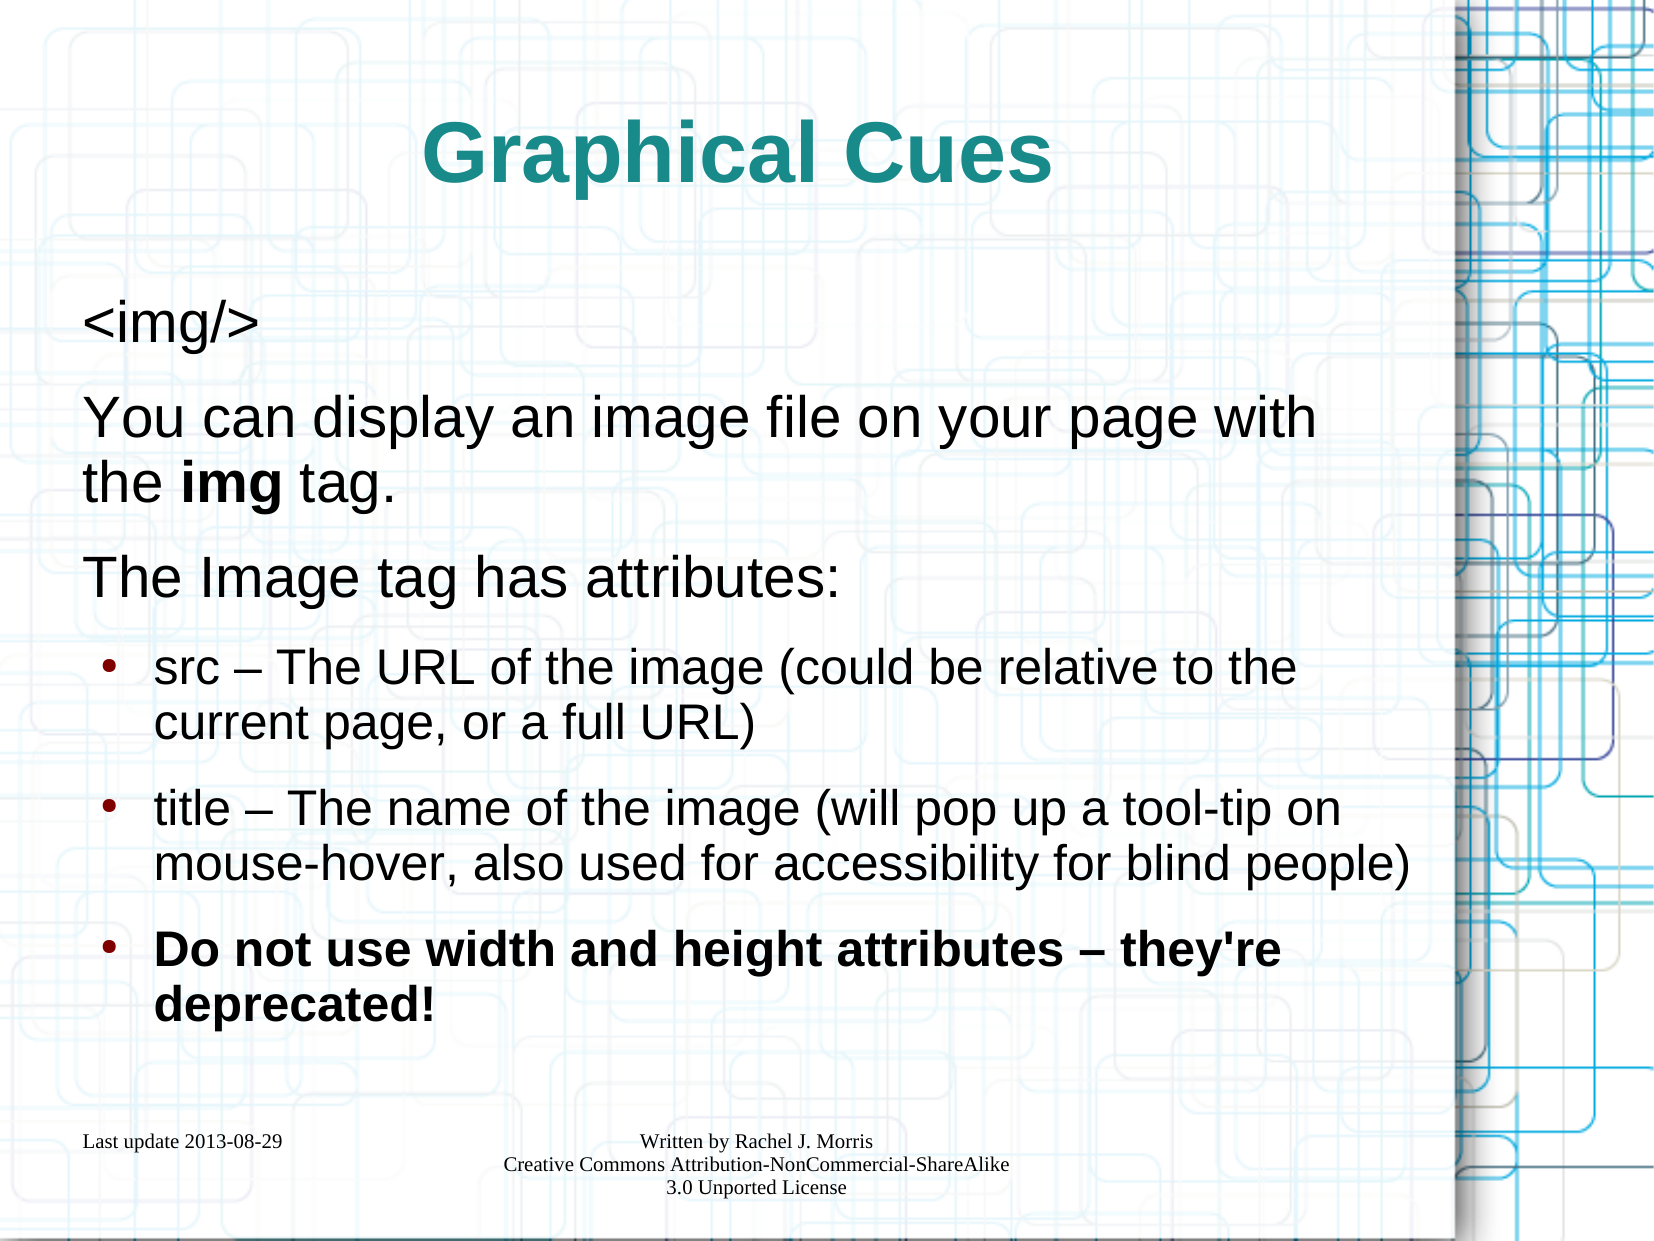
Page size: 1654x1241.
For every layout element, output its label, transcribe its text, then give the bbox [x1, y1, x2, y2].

list <img/> You can display an image file on your page with the img tag. The Image tag has attributes: src – The URL of the image (could be relative to the current page, or a full URL) title – The name of the image (will pop up a tool-tip on mouse-hover, also used for accessibility for blind people) Do not use width and height attributes – they're deprecated! [82, 290, 1418, 1033]
picture [0, 0, 1654, 1241]
title Graphical Cues [59, 49, 1418, 257]
